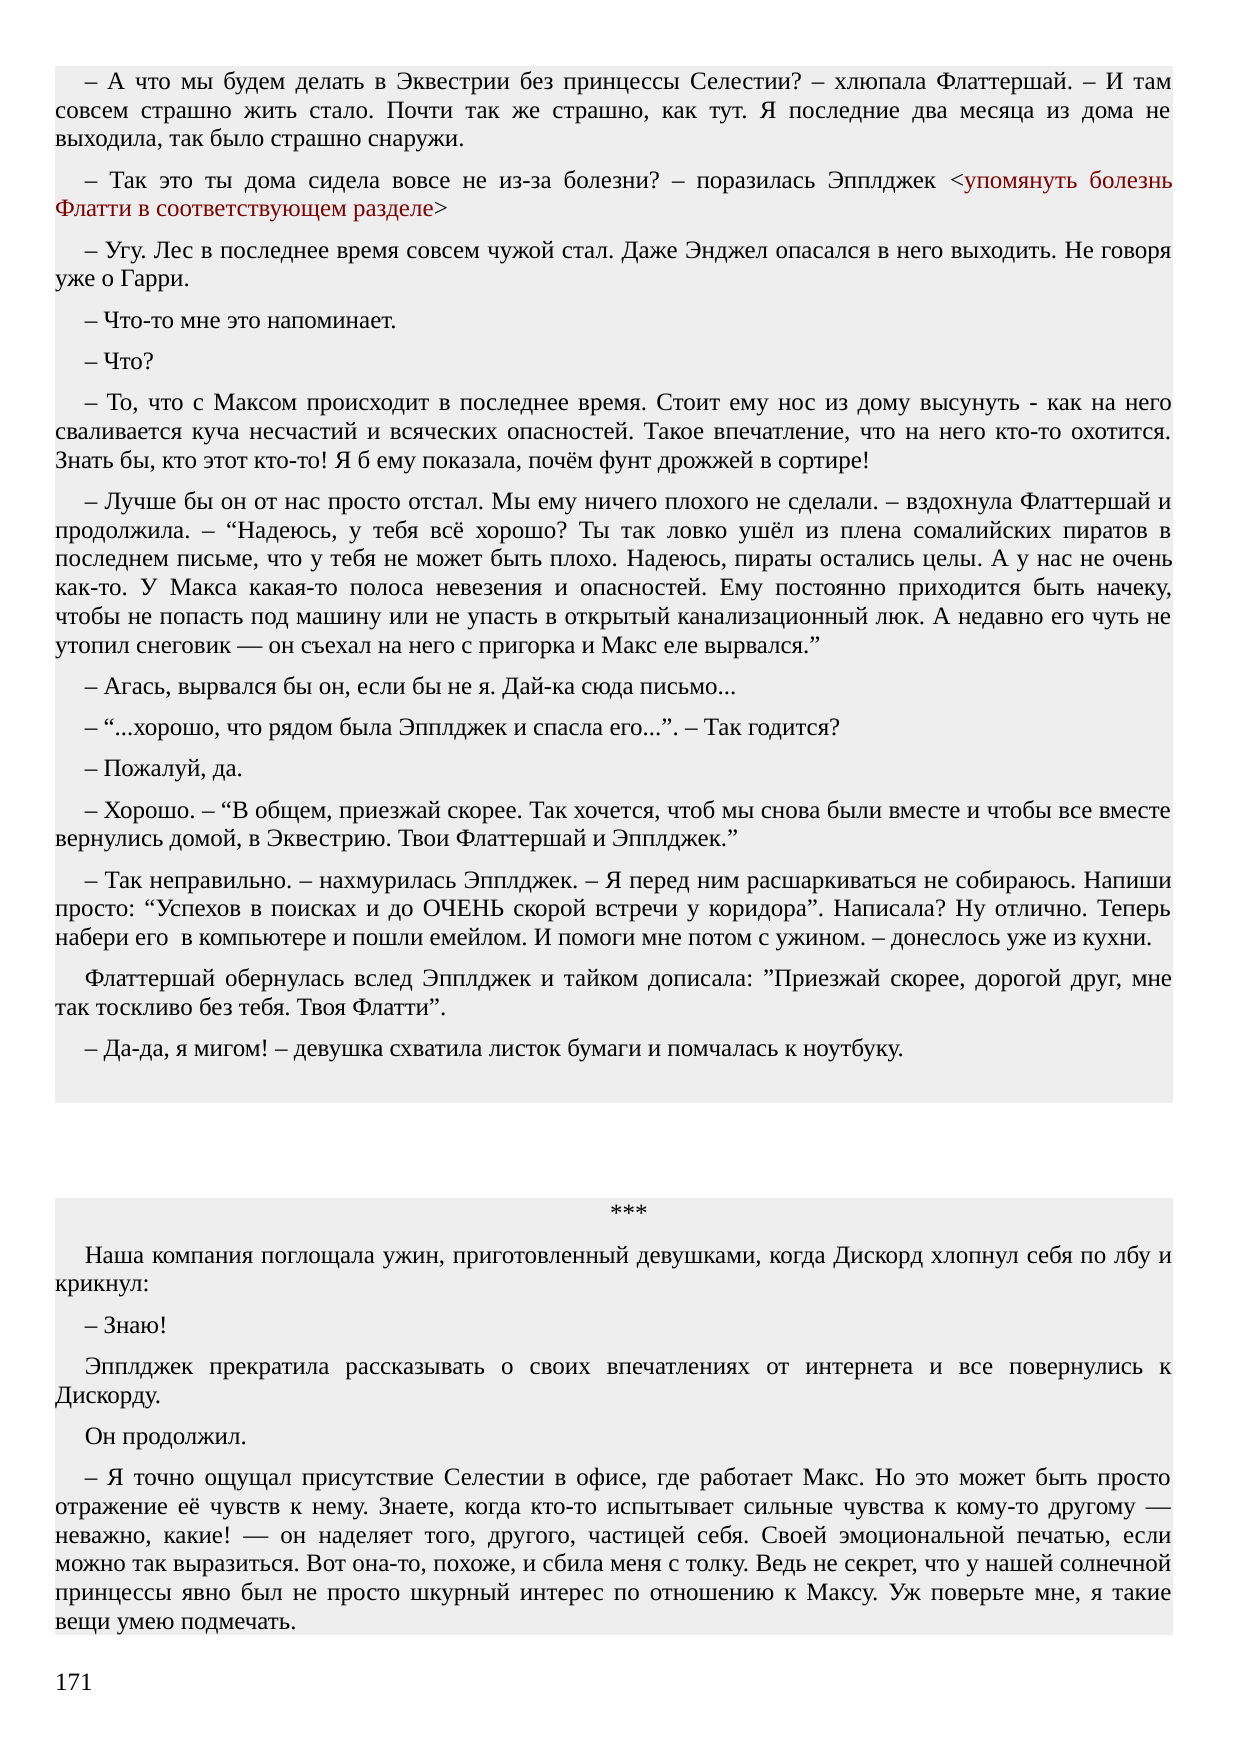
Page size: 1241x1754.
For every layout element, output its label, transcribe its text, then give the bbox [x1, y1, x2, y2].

text – Я точно ощущал присутствие Селестии в офисе, где работает Макс. Но это может быть просто отражение её чувств к нему. Знаете, когда кто-то испытывает сильные чувства к кому-то другому — неважно, какие! — он наделяет того, другого, частицей себя. Своей эмоциональной печатью, если можно так выразиться. Вот она-то, похоже, и сбила меня с толку. Ведь не секрет, что у нашей солнечной принцессы явно был не просто шкурный интерес по отношению к Максу. Уж поверьте мне, я такие вещи умею подмечать. [55, 1462, 1173, 1635]
text – Агась, вырвался бы он, если бы не я. Дай-ка сюда письмо... [55, 671, 1173, 700]
text – Да-да, я мигом! – девушка схватила листок бумаги и помчалась к ноутбуку. [55, 1033, 1173, 1062]
text – Знаю! [55, 1310, 1173, 1338]
text – Так это ты дома сидела вовсе не из-за болезни? – поразилась Эпплджек <упомянуть болезнь Флатти в соответствующем разделе> [55, 165, 1173, 222]
text Эпплджек прекратила рассказывать о своих впечатлениях от интернета и все повернулись к Дискорду. [55, 1351, 1173, 1408]
text – Так неправильно. – нахмурилась Эпплджек. – Я перед ним расшаркиваться не собираюсь. Напиши просто: “Успехов в поисках и до ОЧЕНЬ скорой встречи у коридора”. Написала? Ну отлично. Теперь набери его в компьютере и пошли емейлом. И помоги мне потом с ужином. – донеслось уже из кухни. [55, 865, 1173, 951]
text Он продолжил. [55, 1421, 1173, 1450]
text Флаттершай обернулась вслед Эпплджек и тайком дописала: ”Приезжай скорее, дорогой друг, мне так тоскливо без тебя. Твоя Флатти”. [55, 963, 1173, 1021]
text – Хорошо. – “В общем, приезжай скорее. Так хочется, чтоб мы снова были вместе и чтобы все вместе вернулись домой, в Эквестрию. Твои Флаттершай и Эпплджек.” [55, 795, 1173, 852]
text – Угу. Лес в последнее время совсем чужой стал. Даже Энджел опасался в него выходить. Не говоря уже о Гарри. [55, 235, 1173, 292]
text – То, что с Максом происходит в последнее время. Стоит ему нос из дому высунуть - как на него сваливается куча несчастий и всяческих опасностей. Такое впечатление, что на него кто-то охотится. Знать бы, кто этот кто-то! Я б ему показала, почём фунт дрожжей в сортире! [55, 387, 1173, 473]
text – Что? [55, 346, 1173, 375]
text – Лучше бы он от нас просто отстал. Мы ему ничего плохого не сделали. – вздохнула Флаттершай и продолжила. – “Надеюсь, у тебя всё хорошо? Ты так ловко ушёл из плена сомалийских пиратов в последнем письме, что у тебя не может быть плохо. Надеюсь, пираты остались целы. А у нас не очень как-то. У Макса какая-то полоса невезения и опасностей. Ему постоянно приходится быть начеку, чтобы не попасть под машину или не упасть в открытый канализационный люк. А недавно его чуть не утопил снеговик — он съехал на него с пригорка и Макс еле вырвался.” [55, 486, 1173, 658]
text *** [55, 1198, 1173, 1227]
text – А что мы будем делать в Эквестрии без принцессы Селестии? – хлюпала Флаттершай. – И там совсем страшно жить стало. Почти так же страшно, как тут. Я последние два месяца из дома не выходила, так было страшно снаружи. [55, 66, 1173, 152]
text Наша компания поглощала ужин, приготовленный девушками, когда Дискорд хлопнул себя по лбу и крикнул: [55, 1240, 1173, 1297]
text – “...хорошо, что рядом была Эпплджек и спасла его...”. – Так годится? [55, 712, 1173, 741]
text – Что-то мне это напоминает. [55, 305, 1173, 333]
text – Пожалуй, да. [55, 753, 1173, 782]
